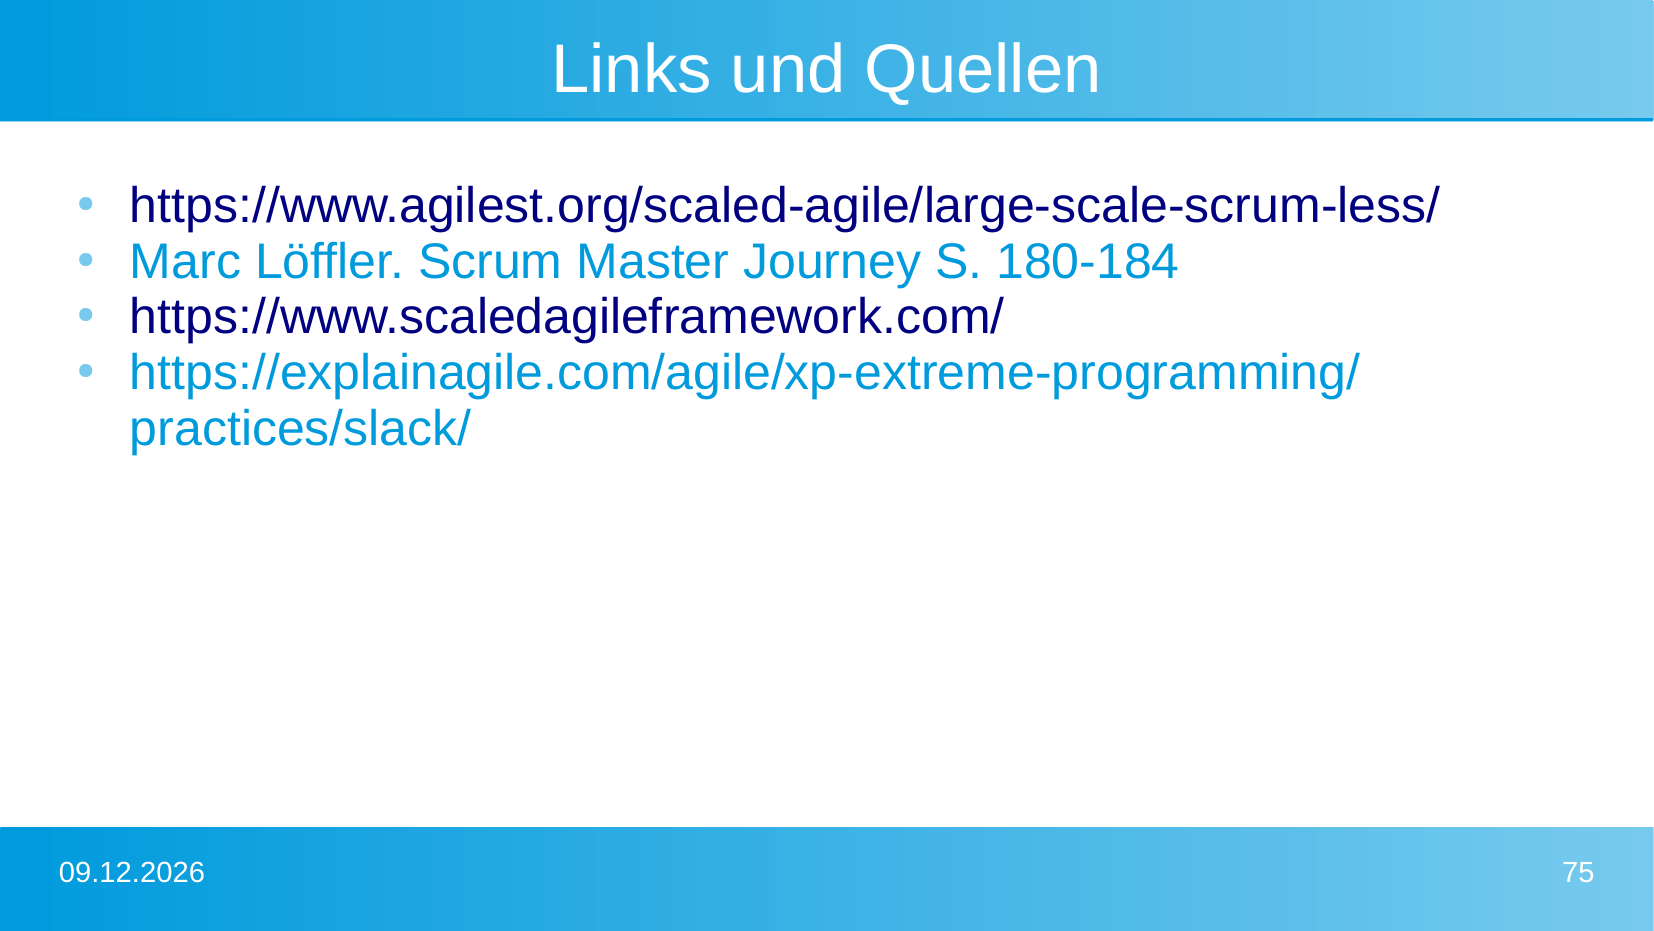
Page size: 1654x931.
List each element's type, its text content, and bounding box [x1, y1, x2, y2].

title Links und Quellen [59, 29, 1595, 108]
list https://www.agilest.org/scaled-agile/large-scale-scrum-less/ Marc Löffler. Scrum Master Journey S. 180-184 https://www.scaledagileframework.com/ https://explainagile.com/agile/xp-extreme-programming/practices/slack/ [59, 177, 1595, 768]
